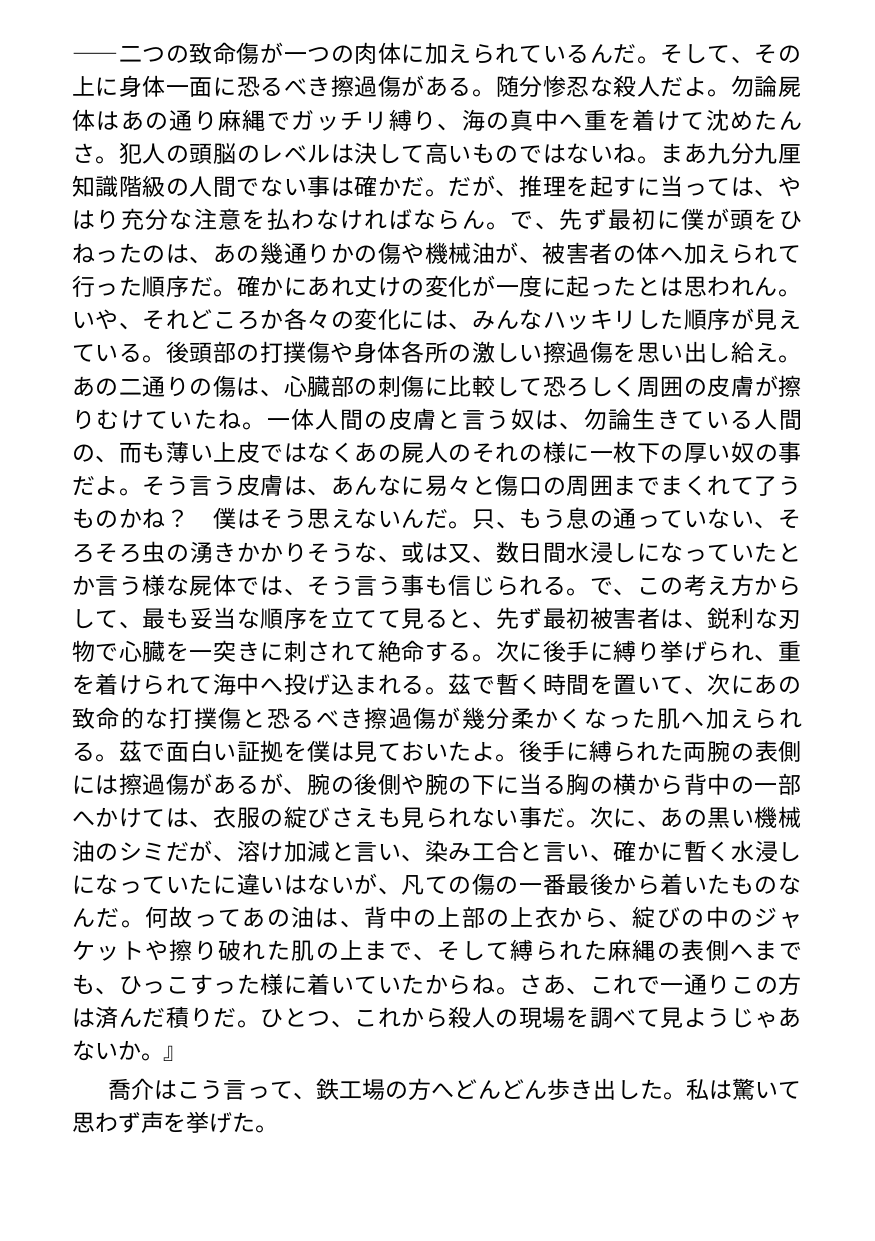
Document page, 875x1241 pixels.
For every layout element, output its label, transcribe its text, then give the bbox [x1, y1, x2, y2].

text ――二つの致命傷が一つの肉体に加えられているんだ。そして、その上に身体一面に恐るべき擦過傷がある。随分惨忍な殺人だよ。勿論屍体はあの通り麻縄でガッチリ縛り、海の真中へ重を着けて沈めたんさ。犯人の頭脳のレベルは決して高いものではないね。まあ九分九厘知識階級の人間でない事は確かだ。だが、推理を起すに当っては、やはり充分な注意を払わなければならん。で、先ず最初に僕が頭をひねったのは、あの幾通りかの傷や機械油が、被害者の体へ加えられて行った順序だ。確かにあれ丈けの変化が一度に起ったとは思われん。いや、それどころか各々の変化には、みんなハッキリした順序が見えている。後頭部の打撲傷や身体各所の激しい擦過傷を思い出し給え。あの二通りの傷は、心臓部の刺傷に比較して恐ろしく周囲の皮膚が擦りむけていたね。一体人間の皮膚と言う奴は、勿論生きている人間の、而も薄い上皮ではなくあの屍人のそれの様に一枚下の厚い奴の事だよ。そう言う皮膚は、あんなに易々と傷口の周囲までまくれて了うものかね？ 僕はそう思えないんだ。只、もう息の通っていない、そろそろ虫の湧きかかりそうな、或は又、数日間水浸しになっていたとか言う様な屍体では、そう言う事も信じられる。で、この考え方からして、最も妥当な順序を立てて見ると、先ず最初被害者は、鋭利な刃物で心臓を一突きに刺されて絶命する。次に後手に縛り挙げられ、重を着けられて海中へ投げ込まれる。茲で暫く時間を置いて、次にあの致命的な打撲傷と恐るべき擦過傷が幾分柔かくなった肌へ加えられる。茲で面白い証拠を僕は見ておいたよ。後手に縛られた両腕の表側には擦過傷があるが、腕の後側や腕の下に当る胸の横から背中の一部へかけては、衣服の綻びさえも見られない事だ。次に、あの黒い機械油のシミだが、溶け加減と言い、染み工合と言い、確かに暫く水浸しになっていたに違いはないが、凡ての傷の一番最後から着いたものなんだ。何故ってあの油は、背中の上部の上衣から、綻びの中のジャケットや擦り破れた肌の上まで、そして縛られた麻縄の表側へまでも、ひっこすった様に着いていたからね。さあ、これで一通りこの方は済んだ積りだ。ひとつ、これから殺人の現場を調べて見ようじゃあないか。』 [72, 36, 802, 1066]
text 喬介はこう言って、鉄工場の方へどんどん歩き出した。私は驚いて思わず声を挙げた。 [72, 1072, 802, 1138]
